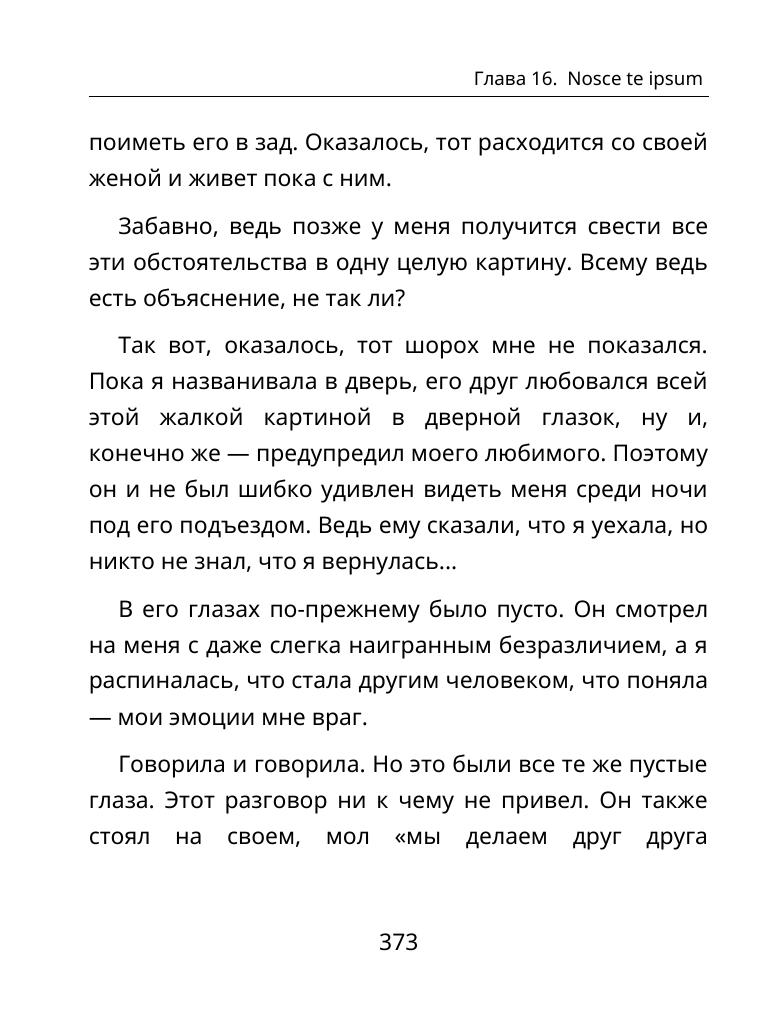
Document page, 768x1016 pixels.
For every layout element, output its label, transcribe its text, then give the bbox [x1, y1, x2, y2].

text Так вот, оказалось, тот шорох мне не показался. Пока я названивала в дверь, его друг любовался всей этой жалкой картиной в дверной глазок, ну и, конечно же — предупредил моего любимого. Поэтому он и не был шибко удивлен видеть меня среди ночи под его подъездом. Ведь ему сказали, что я уехала, но никто не знал, что я вернулась... [88, 329, 709, 576]
text Забавно, ведь позже у меня получится свести все эти обстоятельства в одну целую картину. Всему ведь есть объяснение, не так ли? [88, 210, 709, 313]
text Говорила и говорила. Но это были все те же пустые глаза. Этот разговор ни к чему не привел. Он также стоял на своем, мол «мы делаем друг друга [88, 748, 709, 851]
text поиметь его в зад. Оказалось, тот расходится со своей женой и живет пока с ним. [88, 126, 709, 193]
text В его глазах по-прежнему было пусто. Он смотрел на меня с даже слегка наигранным безразличием, а я распиналась, что стала другим человеком, что поняла — мои эмоции мне враг. [88, 593, 709, 732]
